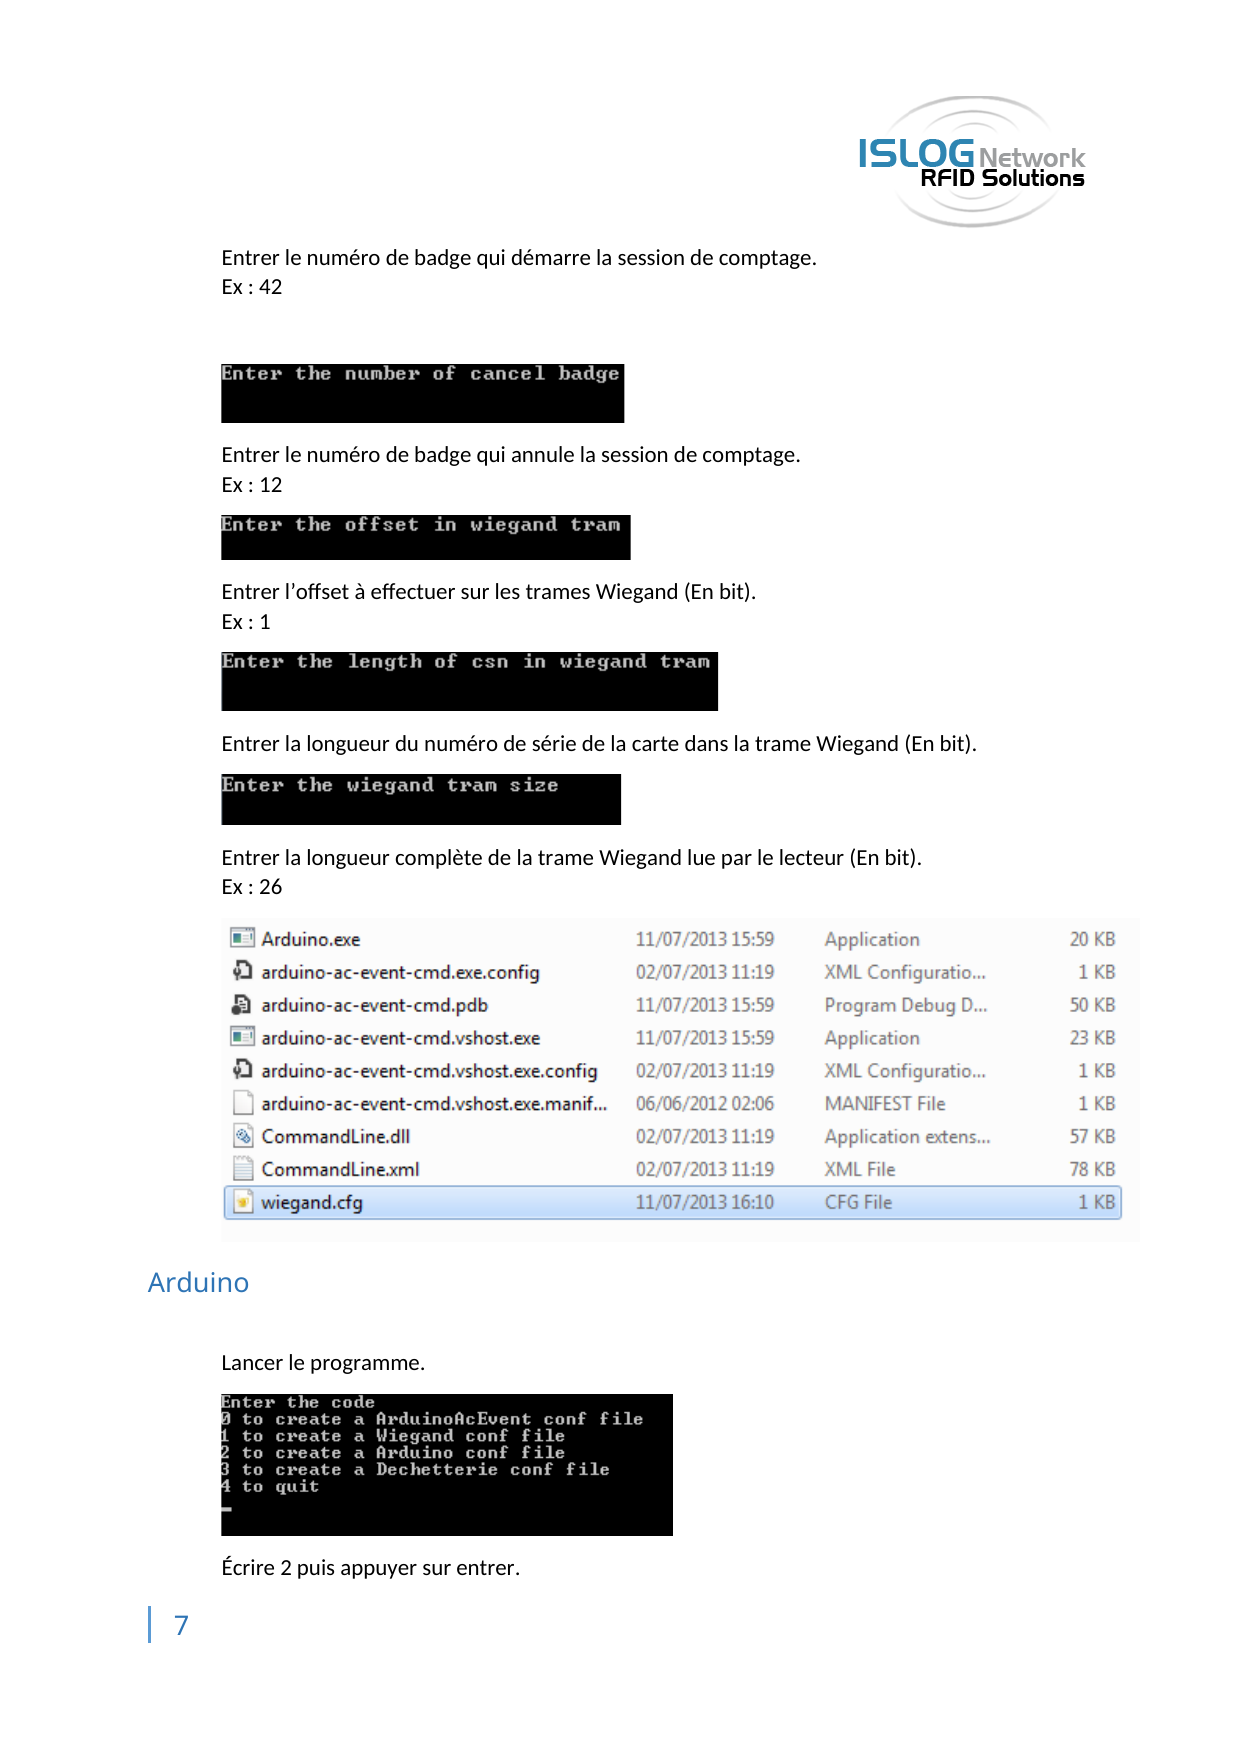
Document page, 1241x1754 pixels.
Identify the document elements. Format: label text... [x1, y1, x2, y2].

text Entrer l’offset à effectuer sur les trames Wiegand (En bit). Ex : 1 [148, 577, 1093, 635]
subtitle Arduino [148, 1264, 1093, 1301]
text Entrer le numéro de badge qui démarre la session de comptage. Ex : 42 [148, 243, 1093, 300]
text Entrer la longueur du numéro de série de la carte dans la trame Wiegand (En bit). [148, 729, 1093, 757]
text Entrer le numéro de badge qui annule la session de comptage. Ex : 12 [148, 440, 1093, 498]
text Écrire 2 puis appuyer sur entrer. [148, 1553, 1093, 1581]
text Lancer le programme. [148, 1348, 1093, 1377]
text Entrer la longueur complète de la trame Wiegand lue par le lecteur (En bit). Ex : 26 [148, 843, 1093, 900]
